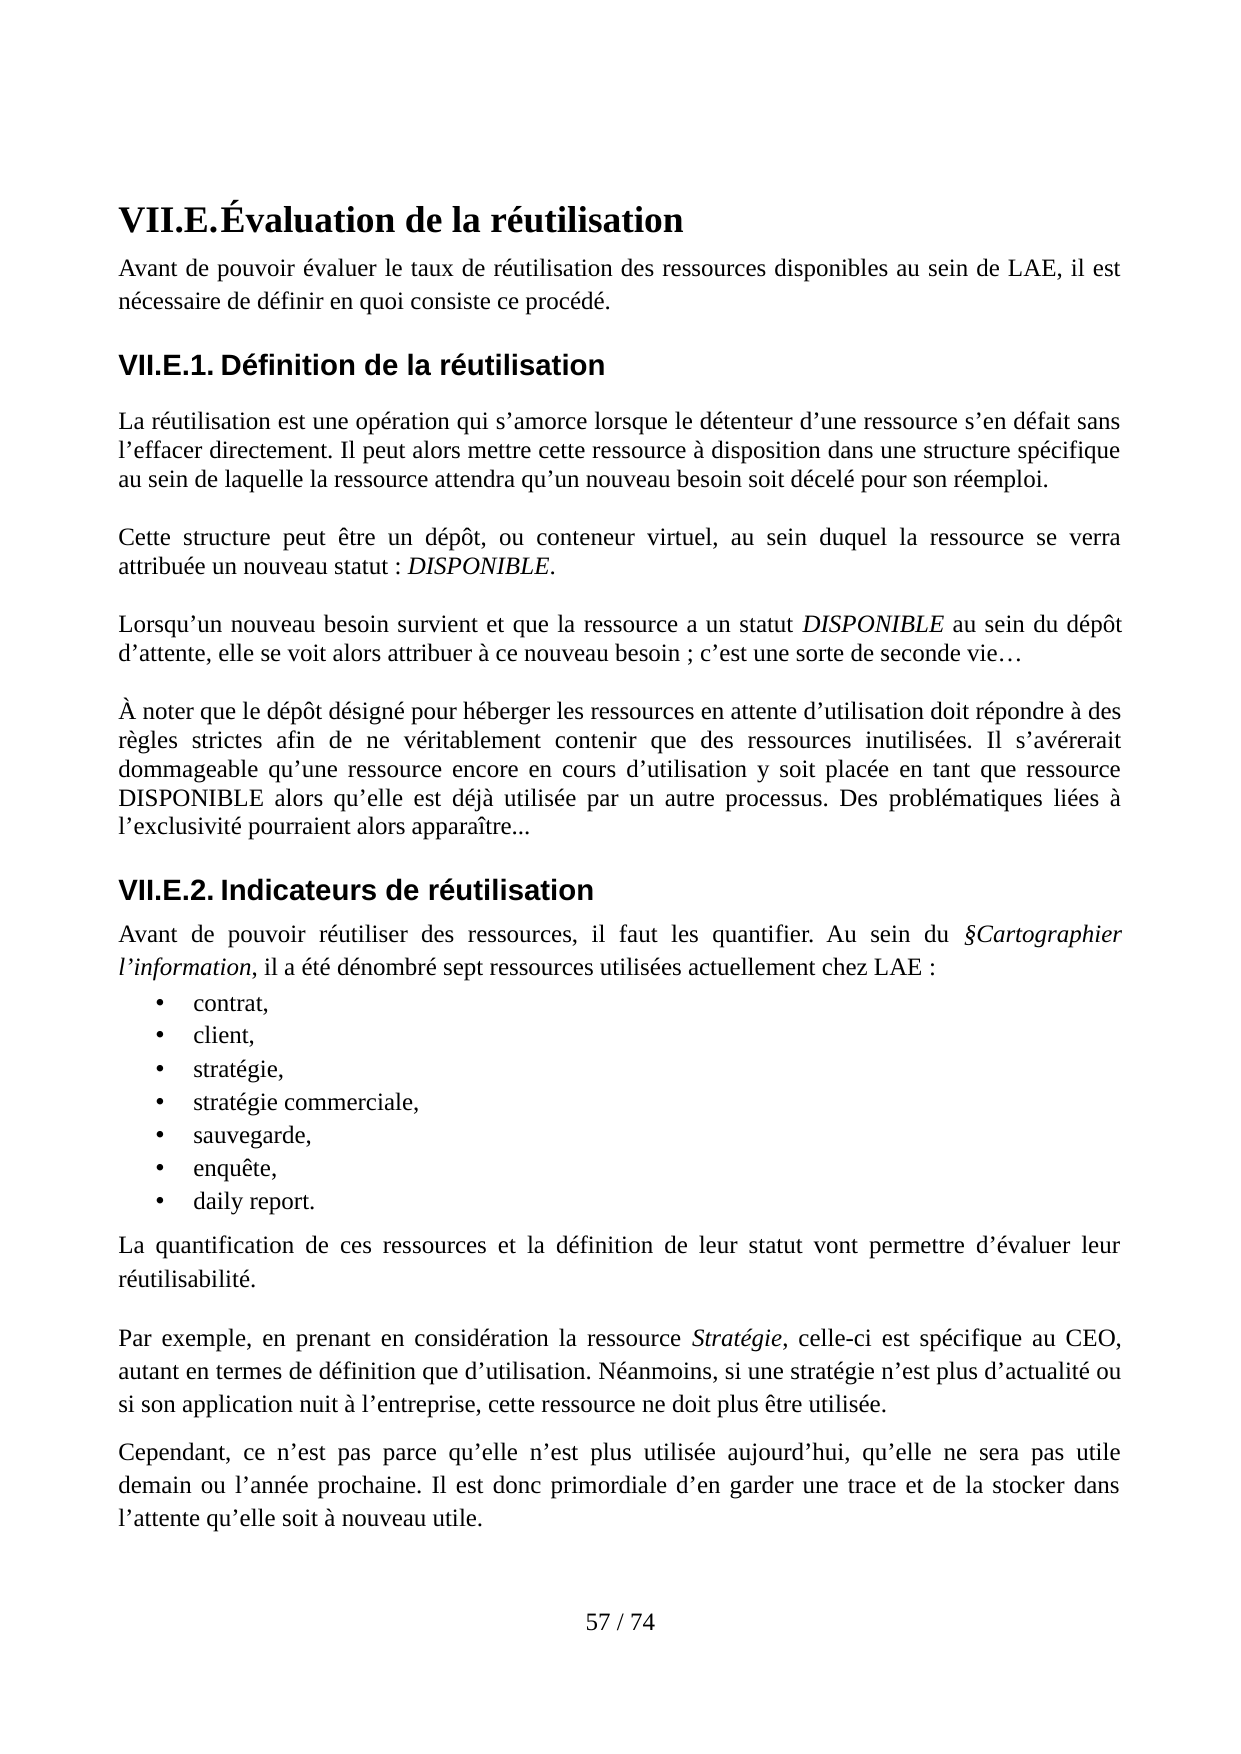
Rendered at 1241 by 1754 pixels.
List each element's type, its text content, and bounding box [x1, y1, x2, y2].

subtitle Évaluation de la réutilisation [118, 197, 1122, 240]
subtitle Indicateurs de réutilisation [118, 873, 1122, 906]
text Par exemple, en prenant en considération la ressource Stratégie, celle-ci est spécifique au CEO, autant en termes de définition que d’utilisation. Néanmoins, si une stratégie n’est plus d’actualité ou si son application nuit à l’entreprise, cette ressource ne doit plus être utilisée. [118, 1323, 1122, 1418]
list daily report. [156, 1186, 1122, 1214]
text La réutilisation est une opération qui s’amorce lorsque le détenteur d’une ressource s’en défait sans l’effacer directement. Il peut alors mettre cette ressource à disposition dans une structure spécifique au sein de laquelle la ressource attendra qu’un nouveau besoin soit décelé pour son réemploi. [118, 406, 1122, 492]
list stratégie commerciale, [156, 1087, 1122, 1115]
list stratégie, [156, 1054, 1122, 1082]
text Lorsqu’un nouveau besoin survient et que la ressource a un statut DISPONIBLE au sein du dépôt d’attente, elle se voit alors attribuer à ce nouveau besoin ; c’est une sorte de seconde vie… [118, 609, 1122, 667]
text Avant de pouvoir évaluer le taux de réutilisation des ressources disponibles au sein de LAE, il est nécessaire de définir en quoi consiste ce procédé. [118, 253, 1122, 314]
list client, [156, 1021, 1122, 1049]
list enquête, [156, 1153, 1122, 1181]
subtitle Définition de la réutilisation [118, 348, 1122, 382]
text À noter que le dépôt désigné pour héberger les ressources en attente d’utilisation doit répondre à des règles strictes afin de ne véritablement contenir que des ressources inutilisées. Il s’avérerait dommageable qu’une ressource encore en cours d’utilisation y soit placée en tant que ressource DISPONIBLE alors qu’elle est déjà utilisée par un autre processus. Des problématiques liées à l’exclusivité pourraient alors apparaître... [118, 696, 1122, 840]
list sauvegarde, [156, 1120, 1122, 1148]
list contrat, [156, 988, 1122, 1016]
text Cette structure peut être un dépôt, ou conteneur virtuel, au sein duquel la ressource se verra attribuée un nouveau statut : DISPONIBLE. [118, 522, 1122, 579]
text La quantification de ces ressources et la définition de leur statut vont permettre d’évaluer leur réutilisabilité. [118, 1231, 1122, 1292]
text Cependant, ce n’est pas parce qu’elle n’est plus utilisée aujourd’hui, qu’elle ne sera pas utile demain ou l’année prochaine. Il est donc primordiale d’en garder une trace et de la stocker dans l’attente qu’elle soit à nouveau utile. [118, 1437, 1122, 1532]
text Avant de pouvoir réutiliser des ressources, il faut les quantifier. Au sein du §Cartographier l’information, il a été dénombré sept ressources utilisées actuellement chez LAE : [118, 919, 1122, 981]
